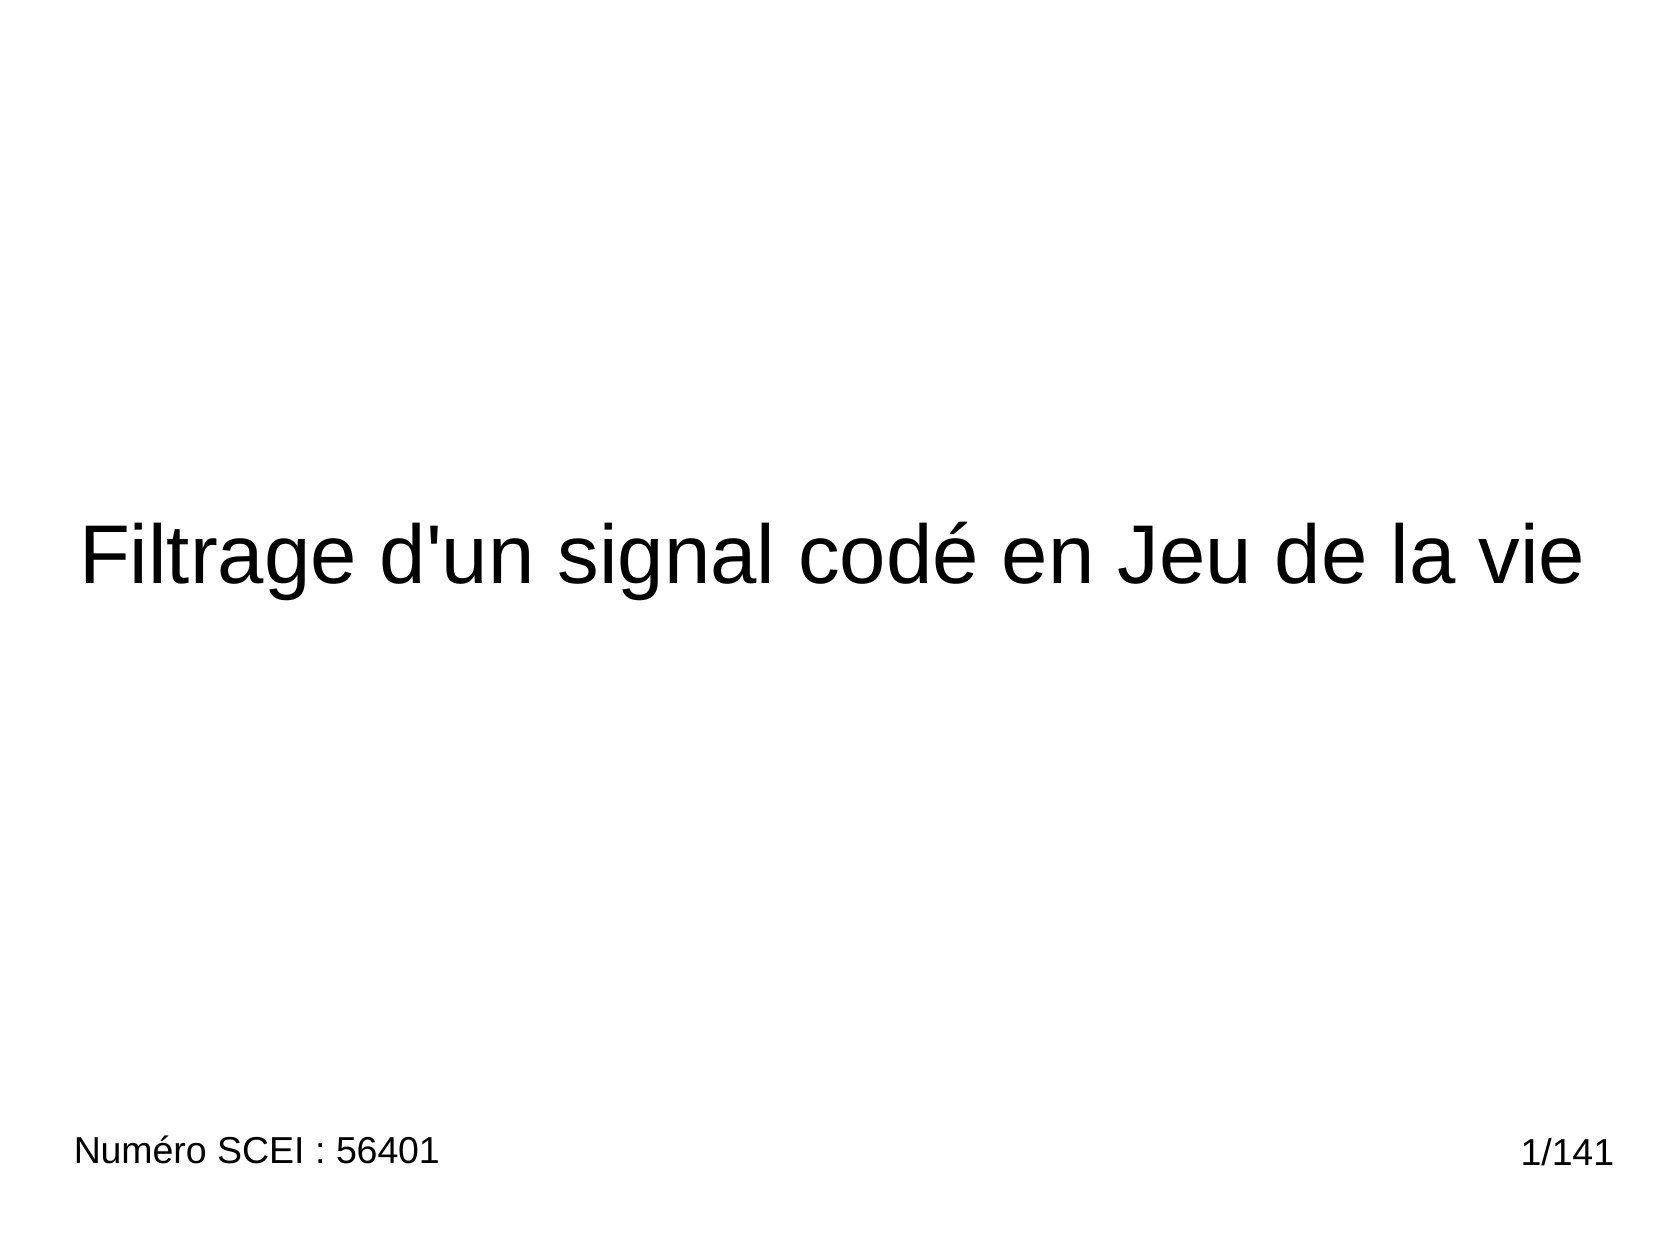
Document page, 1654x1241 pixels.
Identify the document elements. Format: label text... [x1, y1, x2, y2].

title Filtrage d'un signal codé en Jeu de la vie [76, 451, 1589, 658]
text_box Numéro SCEI : 56401 [59, 1122, 473, 1221]
text_box <number>/141 [1505, 1124, 1654, 1182]
